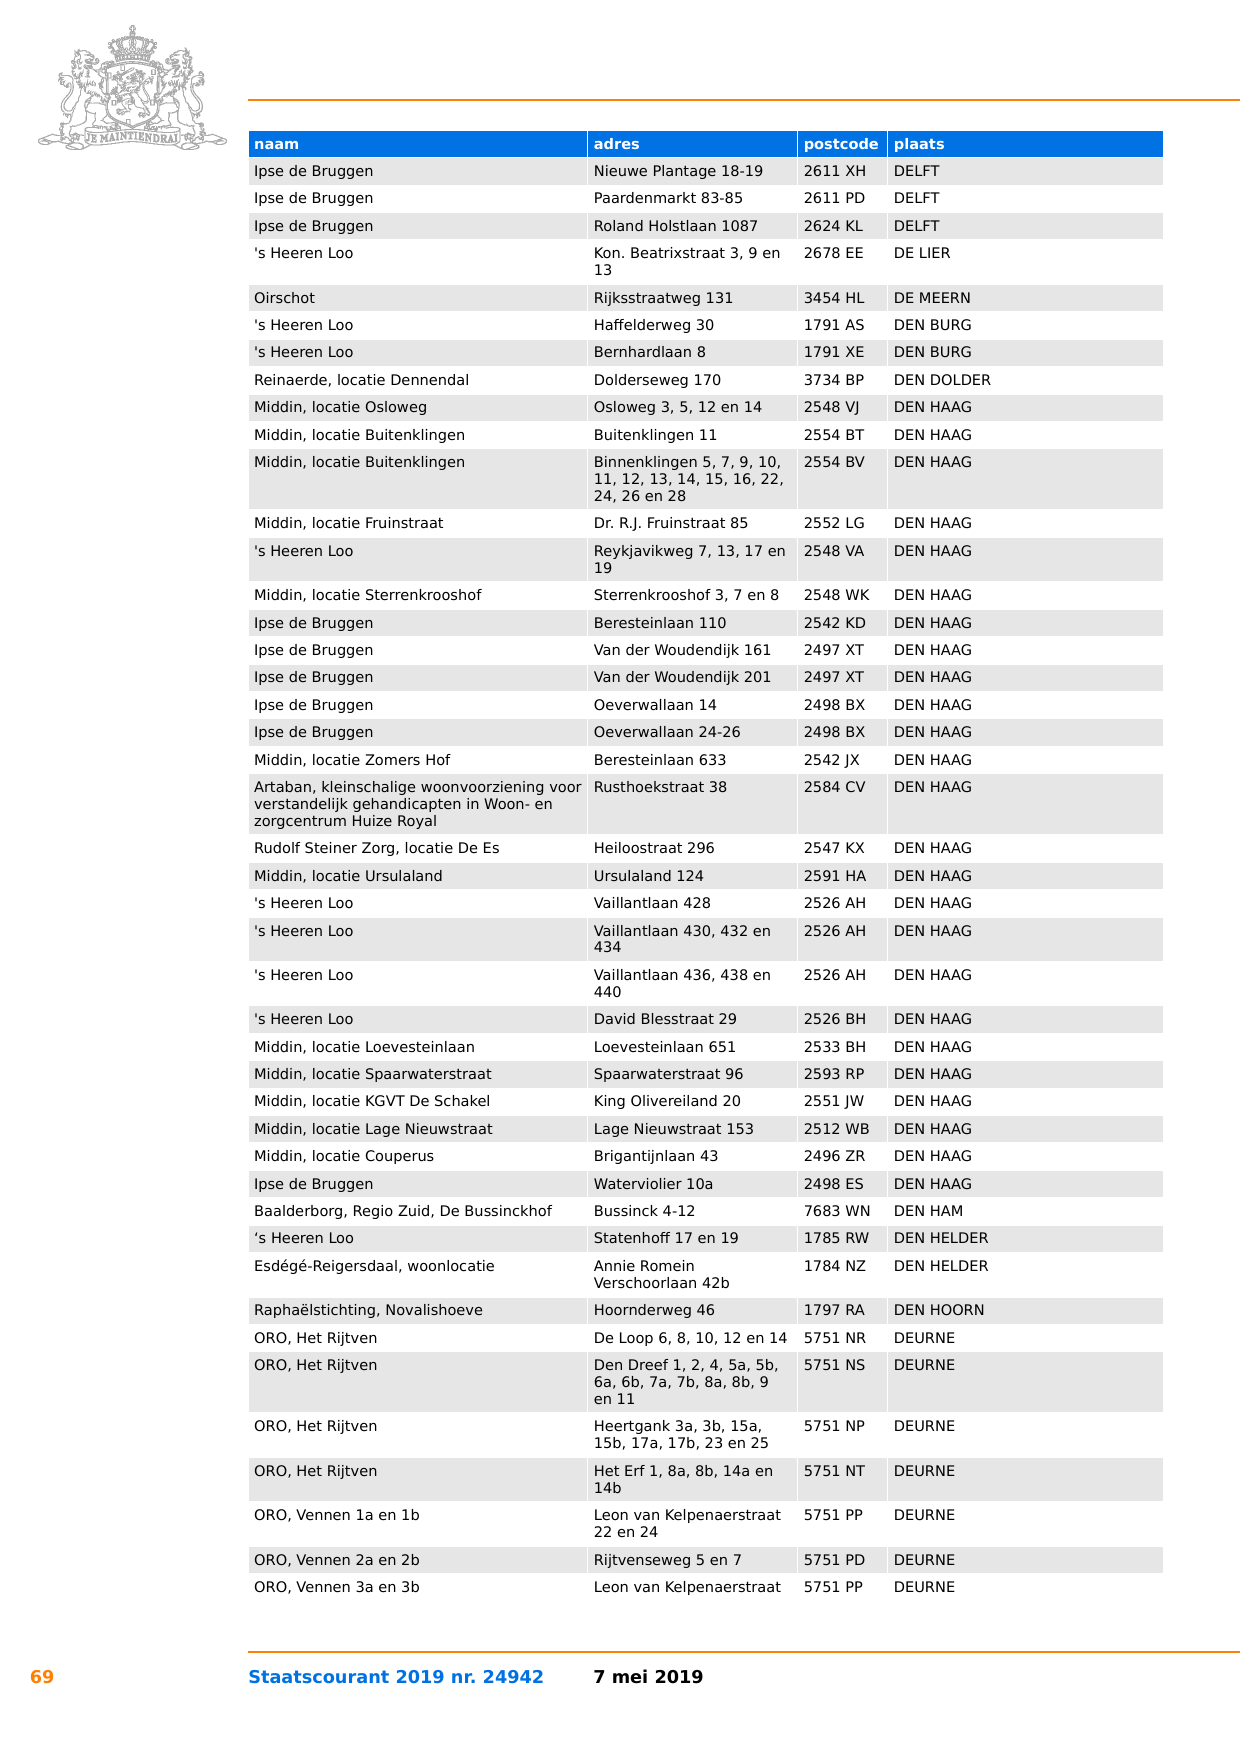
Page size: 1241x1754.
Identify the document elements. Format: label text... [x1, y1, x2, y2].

table_cell 2624 KL [798, 213, 887, 239]
table_cell Haffelderweg 30 [588, 312, 797, 339]
table_cell 2584 CV [798, 774, 887, 834]
table_cell Hoornderweg 46 [588, 1298, 797, 1324]
table_cell DEN HOORN [888, 1298, 1163, 1324]
table_cell Reinaerde, locatie Dennendal [249, 367, 587, 393]
table_cell Ipse de Bruggen [249, 213, 587, 239]
table_cell DEN HAAG [888, 1006, 1163, 1033]
table_cell 1784 NZ [798, 1253, 887, 1296]
table_cell DEN HELDER [888, 1253, 1163, 1296]
table_cell ORO, Het Rijtven [249, 1458, 587, 1501]
table_cell 2548 VA [798, 538, 887, 581]
table_cell Paardenmarkt 83-85 [588, 186, 797, 212]
table_cell 2498 ES [798, 1171, 887, 1197]
table_cell DEN HELDER [888, 1226, 1163, 1252]
table_cell Oeverwallaan 24-26 [588, 719, 797, 746]
table_cell Middin, locatie Sterrenkrooshof [249, 583, 587, 609]
table_cell Ipse de Bruggen [249, 692, 587, 718]
table_cell Baalderborg, Regio Zuid, De Bussinckhof [249, 1198, 587, 1224]
table_cell 's Heeren Loo [249, 918, 587, 961]
table_cell ORO, Het Rijtven [249, 1325, 587, 1351]
table_cell DEN BURG [888, 340, 1163, 366]
table_cell Kon. Beatrixstraat 3, 9 en 13 [588, 241, 797, 284]
table_cell 2497 XT [798, 665, 887, 691]
table_cell DEN HAAG [888, 1144, 1163, 1170]
table_cell Sterrenkrooshof 3, 7 en 8 [588, 583, 797, 609]
table_cell Raphaëlstichting, Novalishoeve [249, 1298, 587, 1324]
table_cell Dr. R.J. Fruinstraat 85 [588, 511, 797, 537]
table_cell Beresteinlaan 110 [588, 610, 797, 636]
table_cell Oeverwallaan 14 [588, 692, 797, 718]
table_cell 2552 LG [798, 511, 887, 537]
table_cell ORO, Vennen 3a en 3b [249, 1574, 587, 1600]
table_cell DEN HAAG [888, 836, 1163, 862]
table_cell Middin, locatie Buitenklingen [249, 449, 587, 509]
table_cell Heertgank 3a, 3b, 15a, 15b, 17a, 17b, 23 en 25 [588, 1414, 797, 1457]
table_cell 2497 XT [798, 637, 887, 663]
table_cell Ipse de Bruggen [249, 1171, 587, 1197]
table_cell Brigantijnlaan 43 [588, 1144, 797, 1170]
table_cell Waterviolier 10a [588, 1171, 797, 1197]
table_cell Bussinck 4-12 [588, 1198, 797, 1224]
table_cell 2548 VJ [798, 395, 887, 421]
table_cell Roland Holstlaan 1087 [588, 213, 797, 239]
table_cell DEN HAAG [888, 511, 1163, 537]
table_cell Van der Woudendijk 161 [588, 637, 797, 663]
picture [38, 25, 227, 150]
table_cell 2533 BH [798, 1034, 887, 1060]
table_cell DEN HAAG [888, 538, 1163, 581]
table_cell DEN HAAG [888, 665, 1163, 691]
table_cell 2512 WB [798, 1116, 887, 1142]
table_cell Ursulaland 124 [588, 863, 797, 889]
table_cell ORO, Het Rijtven [249, 1414, 587, 1457]
table_cell 2547 KX [798, 836, 887, 862]
table_cell Nieuwe Plantage 18-19 [588, 158, 797, 185]
table_cell Ipse de Bruggen [249, 637, 587, 663]
table_cell Middin, locatie Osloweg [249, 395, 587, 421]
table_cell DEN HAAG [888, 1116, 1163, 1142]
table_header plaats [888, 131, 1163, 157]
table_cell Artaban, kleinschalige woonvoorziening voor verstandelijk gehandicapten in Woon- en zorgcentrum Huize Royal [249, 774, 587, 834]
table_cell DEURNE [888, 1458, 1163, 1501]
table_cell 1785 RW [798, 1226, 887, 1252]
table_cell Middin, locatie Fruinstraat [249, 511, 587, 537]
table_cell 2526 AH [798, 918, 887, 961]
table_cell Middin, locatie Loevesteinlaan [249, 1034, 587, 1060]
table_cell DEN HAAG [888, 610, 1163, 636]
table_cell DELFT [888, 213, 1163, 239]
table_cell Rijtvenseweg 5 en 7 [588, 1547, 797, 1573]
table_cell 's Heeren Loo [249, 241, 587, 284]
table_cell DEN HAM [888, 1198, 1163, 1224]
table_cell 2593 RP [798, 1061, 887, 1088]
table_cell 1791 XE [798, 340, 887, 366]
table_cell 's Heeren Loo [249, 1006, 587, 1033]
table_cell Lage Nieuwstraat 153 [588, 1116, 797, 1142]
table_cell 7683 WN [798, 1198, 887, 1224]
table_cell DEN HAAG [888, 1171, 1163, 1197]
table_cell DELFT [888, 186, 1163, 212]
table_cell Ipse de Bruggen [249, 186, 587, 212]
table_cell Dolderseweg 170 [588, 367, 797, 393]
table_cell 's Heeren Loo [249, 340, 587, 366]
table_cell 1797 RA [798, 1298, 887, 1324]
table_cell Het Erf 1, 8a, 8b, 14a en 14b [588, 1458, 797, 1501]
table_cell DEN HAAG [888, 692, 1163, 718]
table_cell Middin, locatie Buitenklingen [249, 422, 587, 448]
table_cell Spaarwaterstraat 96 [588, 1061, 797, 1088]
table_cell DEN HAAG [888, 747, 1163, 773]
table_cell 's Heeren Loo [249, 890, 587, 917]
table_cell Binnenklingen 5, 7, 9, 10, 11, 12, 13, 14, 15, 16, 22, 24, 26 en 28 [588, 449, 797, 509]
table_cell DEN DOLDER [888, 367, 1163, 393]
table_cell ORO, Vennen 1a en 1b [249, 1502, 587, 1546]
table_cell Beresteinlaan 633 [588, 747, 797, 773]
table_cell DEURNE [888, 1547, 1163, 1573]
table_cell King Olivereiland 20 [588, 1089, 797, 1115]
table_cell Oirschot [249, 285, 587, 311]
table_cell Reykjavikweg 7, 13, 17 en 19 [588, 538, 797, 581]
table_cell DEN HAAG [888, 422, 1163, 448]
table_cell 2542 JX [798, 747, 887, 773]
table_cell 2548 WK [798, 583, 887, 609]
table_cell Middin, locatie Couperus [249, 1144, 587, 1170]
table_cell Vaillantlaan 430, 432 en 434 [588, 918, 797, 961]
table_cell DEURNE [888, 1574, 1163, 1600]
table_cell Bernhardlaan 8 [588, 340, 797, 366]
table_cell 3734 BP [798, 367, 887, 393]
table_cell DEN HAAG [888, 395, 1163, 421]
table_cell 2542 KD [798, 610, 887, 636]
table_cell DEN HAAG [888, 719, 1163, 746]
table_cell Ipse de Bruggen [249, 719, 587, 746]
table_cell 1791 AS [798, 312, 887, 339]
table_cell 5751 PP [798, 1574, 887, 1600]
table_cell ‘s Heeren Loo [249, 1226, 587, 1252]
table_cell 's Heeren Loo [249, 312, 587, 339]
table_cell Middin, locatie Zomers Hof [249, 747, 587, 773]
table_cell 2526 AH [798, 962, 887, 1005]
table_cell DEN HAAG [888, 918, 1163, 961]
table_cell DEN HAAG [888, 637, 1163, 663]
table_cell Vaillantlaan 436, 438 en 440 [588, 962, 797, 1005]
table_cell DEURNE [888, 1352, 1163, 1412]
table_cell Middin, locatie Ursulaland [249, 863, 587, 889]
table_cell 5751 NR [798, 1325, 887, 1351]
table_cell Ipse de Bruggen [249, 158, 587, 185]
table_cell DEURNE [888, 1414, 1163, 1457]
table_cell DE LIER [888, 241, 1163, 284]
table_cell DEN HAAG [888, 449, 1163, 509]
table_cell Heiloostraat 296 [588, 836, 797, 862]
table_cell 5751 NS [798, 1352, 887, 1412]
table_cell DELFT [888, 158, 1163, 185]
table_cell Leon van Kelpenaerstraat 22 en 24 [588, 1502, 797, 1546]
table_header postcode [798, 131, 887, 157]
table_cell Buitenklingen 11 [588, 422, 797, 448]
table_cell Annie Romein Verschoorlaan 42b [588, 1253, 797, 1296]
table_cell Ipse de Bruggen [249, 665, 587, 691]
table_cell Leon van Kelpenaerstraat [588, 1574, 797, 1600]
table_cell ORO, Het Rijtven [249, 1352, 587, 1412]
table_cell DE MEERN [888, 285, 1163, 311]
table_cell Den Dreef 1, 2, 4, 5a, 5b, 6a, 6b, 7a, 7b, 8a, 8b, 9 en 11 [588, 1352, 797, 1412]
table_cell Esdégé-Reigersdaal, woonlocatie [249, 1253, 587, 1296]
table_cell 2611 PD [798, 186, 887, 212]
table_cell Statenhoff 17 en 19 [588, 1226, 797, 1252]
table_cell DEN HAAG [888, 1034, 1163, 1060]
table_cell 's Heeren Loo [249, 538, 587, 581]
table_cell Middin, locatie Spaarwaterstraat [249, 1061, 587, 1088]
table_cell 5751 NP [798, 1414, 887, 1457]
table_cell Middin, locatie Lage Nieuwstraat [249, 1116, 587, 1142]
table_cell 2498 BX [798, 719, 887, 746]
table_cell 2526 AH [798, 890, 887, 917]
table_cell DEN HAAG [888, 863, 1163, 889]
table_cell 's Heeren Loo [249, 962, 587, 1005]
table_cell DEN HAAG [888, 962, 1163, 1005]
table_cell Ipse de Bruggen [249, 610, 587, 636]
table_cell 2611 XH [798, 158, 887, 185]
table_cell Middin, locatie KGVT De Schakel [249, 1089, 587, 1115]
table_cell Rudolf Steiner Zorg, locatie De Es [249, 836, 587, 862]
table_cell Rijksstraatweg 131 [588, 285, 797, 311]
table_cell DEN HAAG [888, 774, 1163, 834]
table_cell 2551 JW [798, 1089, 887, 1115]
table_cell Van der Woudendijk 201 [588, 665, 797, 691]
table_cell DEN HAAG [888, 1061, 1163, 1088]
table_cell DEURNE [888, 1325, 1163, 1351]
table_cell 5751 PP [798, 1502, 887, 1546]
table_cell 5751 PD [798, 1547, 887, 1573]
table_header adres [588, 131, 797, 157]
table_cell David Blesstraat 29 [588, 1006, 797, 1033]
table_cell Osloweg 3, 5, 12 en 14 [588, 395, 797, 421]
table_cell 2554 BV [798, 449, 887, 509]
table_cell Vaillantlaan 428 [588, 890, 797, 917]
table_cell ORO, Vennen 2a en 2b [249, 1547, 587, 1573]
table_cell Loevesteinlaan 651 [588, 1034, 797, 1060]
table_header naam [249, 131, 587, 157]
table_cell 2526 BH [798, 1006, 887, 1033]
table_cell 2498 BX [798, 692, 887, 718]
table_cell 2496 ZR [798, 1144, 887, 1170]
table_cell DEN BURG [888, 312, 1163, 339]
table_cell De Loop 6, 8, 10, 12 en 14 [588, 1325, 797, 1351]
table_cell 2591 HA [798, 863, 887, 889]
table_cell DEN HAAG [888, 890, 1163, 917]
table_cell DEN HAAG [888, 583, 1163, 609]
table_cell 2678 EE [798, 241, 887, 284]
table_cell DEURNE [888, 1502, 1163, 1546]
table_cell 2554 BT [798, 422, 887, 448]
table_cell DEN HAAG [888, 1089, 1163, 1115]
table_cell Rusthoekstraat 38 [588, 774, 797, 834]
table_cell 5751 NT [798, 1458, 887, 1501]
table_cell 3454 HL [798, 285, 887, 311]
